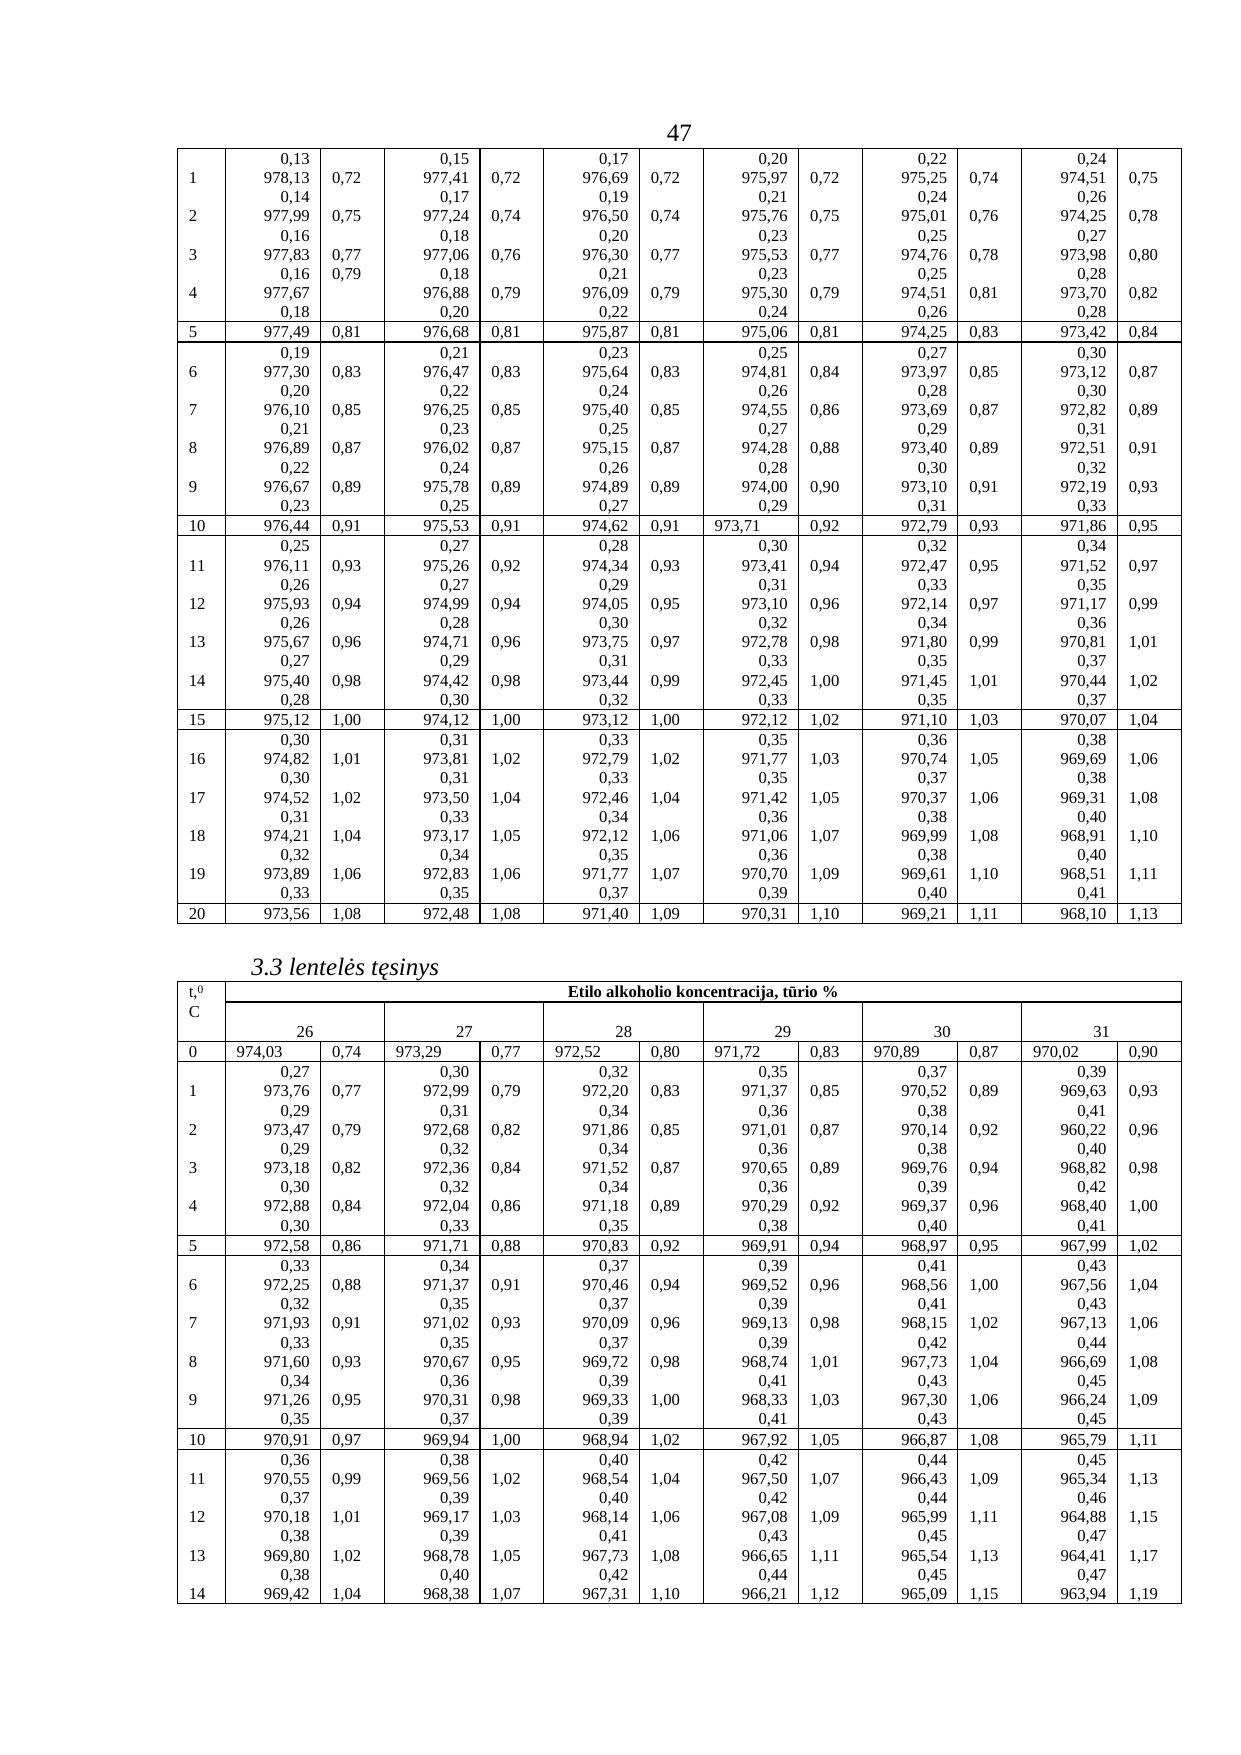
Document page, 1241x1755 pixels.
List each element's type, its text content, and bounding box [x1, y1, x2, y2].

table_cell 0,91 [481, 516, 543, 535]
table_cell 0,44 966,43 0,44 965,99 0,45 965,54 0,45 965,09 [863, 1450, 957, 1603]
table_cell 0,35 971,37 0,36 971,01 0,36 970,65 0,36 970,29 0,38 [704, 1062, 798, 1234]
table_cell 1,02 1,03 1,05 1,07 [481, 1450, 543, 1603]
table_cell 968,10 [1022, 904, 1117, 923]
table_cell 0,36 970,55 0,37 970,18 0,38 969,80 0,38 969,42 [226, 1450, 320, 1603]
table_cell 973,12 [544, 710, 639, 729]
table_cell 1,00 [640, 710, 703, 729]
table_cell 970,07 [1022, 710, 1117, 729]
table_cell 5 [178, 322, 225, 341]
table_cell 0,21 976,47 0,22 976,25 0,23 976,02 0,24 975,78 0,25 [385, 343, 479, 515]
table_cell 975,53 [385, 516, 479, 535]
table_cell 0,81 [799, 322, 862, 341]
table_cell 0,39 969,63 0,41 960,22 0,40 968,82 0,42 968,40 0,41 [1022, 1062, 1117, 1234]
table_cell 0,35 971,77 0,35 971,42 0,36 971,06 0,36 970,70 0,39 [704, 730, 798, 902]
table_cell 11 12 13 14 [178, 536, 225, 709]
table_cell 1,03 [958, 710, 1021, 729]
table_cell 0,95 [1118, 516, 1181, 535]
table_cell 0,81 [481, 322, 543, 341]
table_cell 971,86 [1022, 516, 1117, 535]
table_cell 1 2 3 4 [178, 149, 225, 321]
table_cell 967,99 [1022, 1236, 1117, 1255]
table_cell 30 [863, 1003, 1021, 1041]
table_cell 0,74 0,76 0,78 0,81 [958, 149, 1021, 321]
table_cell 1,11 [958, 904, 1021, 923]
table_cell 0,30 974,82 0,30 974,52 0,31 974,21 0,32 973,89 0,33 [226, 730, 320, 902]
table_cell 971,72 [704, 1042, 798, 1061]
table_cell 972,12 [704, 710, 798, 729]
table_cell 0,33 972,25 0,32 971,93 0,33 971,60 0,34 971,26 0,35 [226, 1256, 320, 1428]
text 3.3 lentelės tęsinys [177, 952, 1181, 981]
table_cell 968,97 [863, 1236, 957, 1255]
table_cell 967,92 [704, 1429, 798, 1448]
table_cell 0,75 0,78 0,80 0,82 [1118, 149, 1181, 321]
table_cell 972,58 [226, 1236, 320, 1255]
table_cell 0,37 970,52 0,38 970,14 0,38 969,76 0,39 969,37 0,40 [863, 1062, 957, 1234]
table_cell 0,91 [321, 516, 384, 535]
table_cell 970,31 [704, 904, 798, 923]
table_cell 977,49 [226, 322, 320, 341]
table_cell 0,81 [321, 322, 384, 341]
table_cell 976,68 [385, 322, 479, 341]
table_cell 1,00 [481, 1429, 543, 1448]
table_cell 0,94 0,96 0,98 1,00 [640, 1256, 703, 1428]
table_cell 1,08 [321, 904, 384, 923]
table_cell 0,34 971,52 0,35 971,17 0,36 970,81 0,37 970,44 0,37 [1022, 536, 1117, 709]
table_cell 0,87 0,89 0,91 0,93 [1118, 343, 1181, 515]
table_cell 0 [178, 1042, 225, 1061]
table_cell 0,84 [1118, 322, 1181, 341]
table_cell 1,05 1,06 1,08 1,10 [958, 730, 1021, 902]
table_cell 0,97 [321, 1429, 384, 1448]
table_cell 1,00 [321, 710, 384, 729]
table_cell 0,38 969,69 0,38 969,31 0,40 968,91 0,40 968,51 0,41 [1022, 730, 1117, 902]
table_cell 0,80 [640, 1042, 703, 1061]
table_cell 970,02 [1022, 1042, 1117, 1061]
table_cell 0,94 0,96 0,98 1,00 [799, 536, 862, 709]
table_cell 0,40 968,54 0,40 968,14 0,41 967,73 0,42 967,31 [544, 1450, 639, 1603]
table_cell 0,87 [958, 1042, 1021, 1061]
table_cell 0,20 975,97 0,21 975,76 0,23 975,53 0,23 975,30 0,24 [704, 149, 798, 321]
table_cell 0,32 972,47 0,33 972,14 0,34 971,80 0,35 971,45 0,35 [863, 536, 957, 709]
table_cell 0,77 [481, 1042, 543, 1061]
table_cell 0,91 [640, 516, 703, 535]
table_cell 6 7 8 9 [178, 343, 225, 515]
table_cell 0,79 0,82 0,84 0,86 [481, 1062, 543, 1234]
table_cell 969,91 [704, 1236, 798, 1255]
table_cell 972,52 [544, 1042, 639, 1061]
table_cell 1,09 [640, 904, 703, 923]
table_cell 0,81 [640, 322, 703, 341]
table_cell 0,30 973,12 0,30 972,82 0,31 972,51 0,32 972,19 0,33 [1022, 343, 1117, 515]
table_cell 0,83 0,85 0,87 0,89 [321, 343, 384, 515]
table_cell 0,74 [321, 1042, 384, 1061]
table_cell 0,37 970,46 0,37 970,09 0,37 969,72 0,39 969,33 0,39 [544, 1256, 639, 1428]
table_cell 1,09 1,11 1,13 1,15 [958, 1450, 1021, 1603]
table_cell 1,13 [1118, 904, 1181, 923]
table_cell 1,06 1,08 1,10 1,11 [1118, 730, 1181, 902]
table_cell 0,93 0,94 0,96 0,98 [321, 536, 384, 709]
table_cell 1,02 [1118, 1236, 1181, 1255]
table_cell 0,45 965,34 0,46 964,88 0,47 964,41 0,47 963,94 [1022, 1450, 1117, 1603]
table_cell 973,71 [704, 516, 798, 535]
table_cell 27 [385, 1003, 543, 1041]
table_cell 0,39 969,52 0,39 969,13 0,39 968,74 0,41 968,33 0,41 [704, 1256, 798, 1428]
table_cell 0,97 0,99 1,01 1,02 [1118, 536, 1181, 709]
table_cell 0,83 0,85 0,87 0,89 [640, 1062, 703, 1234]
table_cell 31 [1022, 1003, 1181, 1041]
table_cell 1,05 [799, 1429, 862, 1448]
table_cell 0,13 978,13 0,14 977,99 0,16 977,83 0,16 977,67 0,18 [226, 149, 320, 321]
table_cell 1,02 1,04 1,05 1,06 [481, 730, 543, 902]
table_cell 0,72 0,75 0,77 0,79 [321, 149, 384, 321]
table_cell 29 [704, 1003, 862, 1041]
table_cell 969,94 [385, 1429, 479, 1448]
table_cell 1,04 [1118, 710, 1181, 729]
table_cell 973,56 [226, 904, 320, 923]
table_cell 1,03 1,05 1,07 1,09 [799, 730, 862, 902]
table_cell 0,90 [1118, 1042, 1181, 1061]
table_cell 0,83 0,85 0,87 0,89 [481, 343, 543, 515]
table_cell 1,04 1,06 1,08 1,10 [640, 1450, 703, 1603]
table_cell 1,02 [640, 1429, 703, 1448]
table_cell 0,83 [799, 1042, 862, 1061]
table_cell 974,12 [385, 710, 479, 729]
table_cell 16 17 18 19 [178, 730, 225, 902]
table_cell 0,72 0,75 0,77 0,79 [799, 149, 862, 321]
table_cell 965,79 [1022, 1429, 1117, 1448]
table_cell 10 [178, 1429, 225, 1448]
table_cell 0,15 977,41 0,17 977,24 0,18 977,06 0,18 976,88 0,20 [385, 149, 479, 321]
table_cell 0,86 [321, 1236, 384, 1255]
table_cell 972,48 [385, 904, 479, 923]
table_cell 0,92 [799, 516, 862, 535]
table_cell 1,02 [799, 710, 862, 729]
table_cell 0,23 975,64 0,24 975,40 0,25 975,15 0,26 974,89 0,27 [544, 343, 639, 515]
table_cell 0,83 0,85 0,87 0,89 [640, 343, 703, 515]
table_cell 5 [178, 1236, 225, 1255]
table_cell 0,30 972,99 0,31 972,68 0,32 972,36 0,32 972,04 0,33 [385, 1062, 479, 1234]
table_cell 1,08 [958, 1429, 1021, 1448]
table_cell 972,79 [863, 516, 957, 535]
table_cell 0,94 [799, 1236, 862, 1255]
table_cell 0,99 1,01 1,02 1,04 [321, 1450, 384, 1603]
table_cell 0,83 [958, 322, 1021, 341]
table_cell 975,87 [544, 322, 639, 341]
table_cell 0,93 [958, 516, 1021, 535]
table_cell 0,33 972,79 0,33 972,46 0,34 972,12 0,35 971,77 0,37 [544, 730, 639, 902]
table_cell 0,17 976,69 0,19 976,50 0,20 976,30 0,21 976,09 0,22 [544, 149, 639, 321]
table_cell 969,21 [863, 904, 957, 923]
table_cell 0,88 [481, 1236, 543, 1255]
table_cell 0,25 976,11 0,26 975,93 0,26 975,67 0,27 975,40 0,28 [226, 536, 320, 709]
table_cell 0,85 0,87 0,89 0,92 [799, 1062, 862, 1234]
table_cell 0,19 977,30 0,20 976,10 0,21 976,89 0,22 976,67 0,23 [226, 343, 320, 515]
table_cell 0,27 973,97 0,28 973,69 0,29 973,40 0,30 973,10 0,31 [863, 343, 957, 515]
table_cell 0,91 0,93 0,95 0,98 [481, 1256, 543, 1428]
table_cell 974,25 [863, 322, 957, 341]
table_cell 0,93 0,96 0,98 1,00 [1118, 1062, 1181, 1234]
table_cell 1,07 1,09 1,11 1,12 [799, 1450, 862, 1603]
table_cell 1,00 1,02 1,04 1,06 [958, 1256, 1021, 1428]
table_cell 970,83 [544, 1236, 639, 1255]
table_header Etilo alkoholio koncentracija, tūrio % [226, 982, 1181, 1001]
table_cell 0,72 0,74 0,77 0,79 [640, 149, 703, 321]
table_cell 20 [178, 904, 225, 923]
table_cell 0,31 973,81 0,31 973,50 0,33 973,17 0,34 972,83 0,35 [385, 730, 479, 902]
table_cell 26 [226, 1003, 384, 1041]
table_cell 0,88 0,91 0,93 0,95 [321, 1256, 384, 1428]
table_cell 0,32 972,20 0,34 971,86 0,34 971,52 0,34 971,18 0,35 [544, 1062, 639, 1234]
table_cell 0,27 973,76 0,29 973,47 0,29 973,18 0,30 972,88 0,30 [226, 1062, 320, 1234]
table_cell 0,92 [640, 1236, 703, 1255]
table_cell 0,93 0,95 0,97 0,99 [640, 536, 703, 709]
table_cell 974,03 [226, 1042, 320, 1061]
table_cell 0,25 974,81 0,26 974,55 0,27 974,28 0,28 974,00 0,29 [704, 343, 798, 515]
table_cell 11 12 13 14 [178, 1450, 225, 1603]
table_cell 973,29 [385, 1042, 479, 1061]
table_cell 15 [178, 710, 225, 729]
table_cell 0,27 975,26 0,27 974,99 0,28 974,71 0,29 974,42 0,30 [385, 536, 479, 709]
table_cell 0,22 975,25 0,24 975,01 0,25 974,76 0,25 974,51 0,26 [863, 149, 957, 321]
table_cell 0,34 971,37 0,35 971,02 0,35 970,67 0,36 970,31 0,37 [385, 1256, 479, 1428]
table_cell 966,87 [863, 1429, 957, 1448]
table_cell 0,72 0,74 0,76 0,79 [481, 149, 543, 321]
table_cell 1,02 1,04 1,06 1,07 [640, 730, 703, 902]
table_cell 970,91 [226, 1429, 320, 1448]
table_cell 0,95 0,97 0,99 1,01 [958, 536, 1021, 709]
table_cell 0,85 0,87 0,89 0,91 [958, 343, 1021, 515]
table_cell 1,01 1,02 1,04 1,06 [321, 730, 384, 902]
table_cell 1,08 [481, 904, 543, 923]
table_cell 0,41 968,56 0,41 968,15 0,42 967,73 0,43 967,30 0,43 [863, 1256, 957, 1428]
table_cell 0,77 0,79 0,82 0,84 [321, 1062, 384, 1234]
table_cell 1,13 1,15 1,17 1,19 [1118, 1450, 1181, 1603]
table_cell 975,12 [226, 710, 320, 729]
table_cell 976,44 [226, 516, 320, 535]
table_cell 0,36 970,74 0,37 970,37 0,38 969,99 0,38 969,61 0,40 [863, 730, 957, 902]
table_cell 970,89 [863, 1042, 957, 1061]
table_cell 0,42 967,50 0,42 967,08 0,43 966,65 0,44 966,21 [704, 1450, 798, 1603]
table_cell 0,84 0,86 0,88 0,90 [799, 343, 862, 515]
table_cell 975,06 [704, 322, 798, 341]
table_cell 971,10 [863, 710, 957, 729]
table_cell 1,10 [799, 904, 862, 923]
table_cell 1,11 [1118, 1429, 1181, 1448]
table_cell 973,42 [1022, 322, 1117, 341]
table_cell 0,28 974,34 0,29 974,05 0,30 973,75 0,31 973,44 0,32 [544, 536, 639, 709]
table_cell 1,00 [481, 710, 543, 729]
table_cell 6 7 8 9 [178, 1256, 225, 1428]
table_cell 0,24 974,51 0,26 974,25 0,27 973,98 0,28 973,70 0,28 [1022, 149, 1117, 321]
table_cell 28 [544, 1003, 703, 1041]
table_cell 0,92 0,94 0,96 0,98 [481, 536, 543, 709]
table_cell 971,40 [544, 904, 639, 923]
table_cell 0,38 969,56 0,39 969,17 0,39 968,78 0,40 968,38 [385, 1450, 479, 1603]
table_cell 1,04 1,06 1,08 1,09 [1118, 1256, 1181, 1428]
table_header t,0C [178, 982, 225, 1041]
table_cell 10 [178, 516, 225, 535]
table_cell 0,95 [958, 1236, 1021, 1255]
table_cell 0,96 0,98 1,01 1,03 [799, 1256, 862, 1428]
table_cell 971,71 [385, 1236, 479, 1255]
table_cell 0,43 967,56 0,43 967,13 0,44 966,69 0,45 966,24 0,45 [1022, 1256, 1117, 1428]
table_cell 0,30 973,41 0,31 973,10 0,32 972,78 0,33 972,45 0,33 [704, 536, 798, 709]
table_cell 0,89 0,92 0,94 0,96 [958, 1062, 1021, 1234]
table_cell 974,62 [544, 516, 639, 535]
table_cell 1 2 3 4 [178, 1062, 225, 1234]
table_cell 968,94 [544, 1429, 639, 1448]
